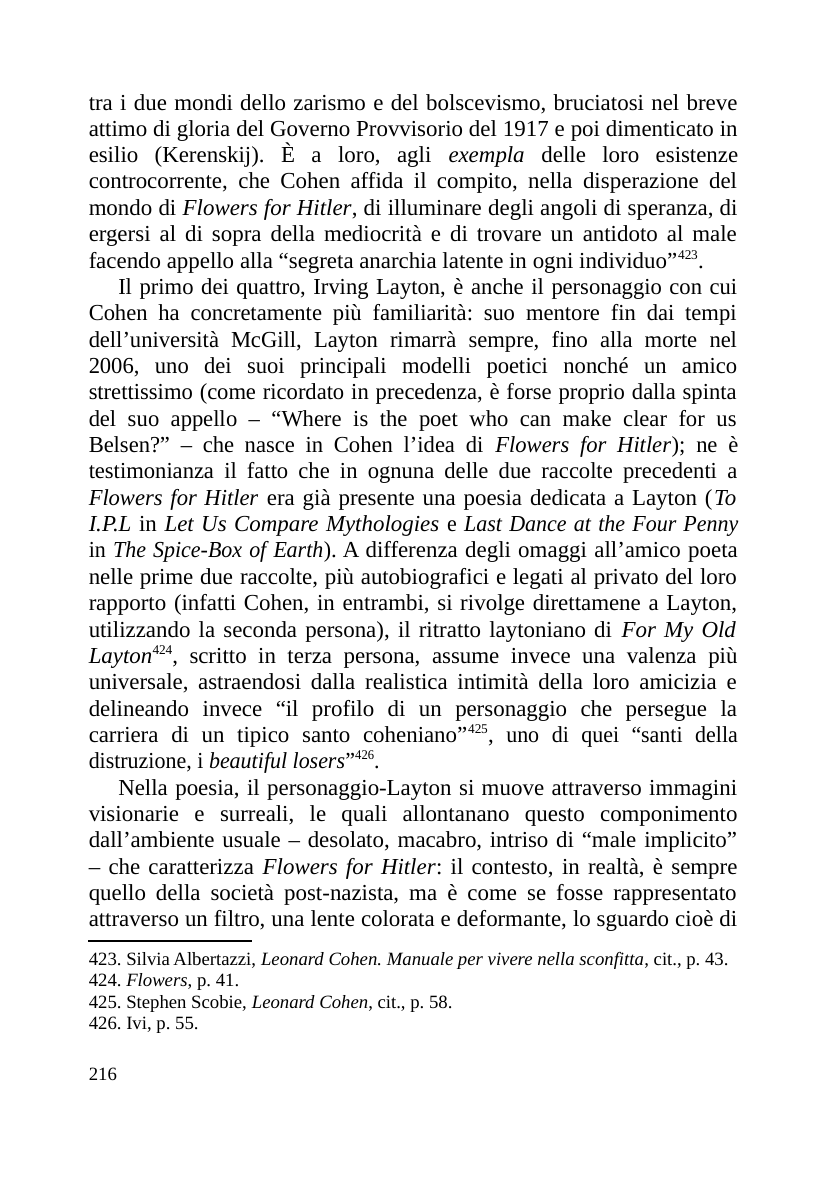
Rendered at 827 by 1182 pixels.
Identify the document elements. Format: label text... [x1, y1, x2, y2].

text Il primo dei quattro, Irving Layton, è anche il personaggio con cui Cohen ha concretamente più familiarità: suo mentore fin dai tempi dell’università McGill, Layton rimarrà sempre, fino alla morte nel 2006, uno dei suoi principali modelli poetici nonché un amico strettissimo (come ricordato in precedenza, è forse proprio dalla spinta del suo appello – “Where is the poet who can make clear for us Belsen?” – che nasce in Cohen l’idea di Flowers for Hitler); ne è testimonianza il fatto che in ognuna delle due raccolte precedenti a Flowers for Hitler era già presente una poesia dedicata a Layton (To I.P.L in Let Us Compare Mythologies e Last Dance at the Four Penny in The Spice-Box of Earth). A differenza degli omaggi all’amico poeta nelle prime due raccolte, più autobiografici e legati al privato del loro rapporto (infatti Cohen, in entrambi, si rivolge direttamene a Layton, utilizzando la seconda persona), il ritratto laytoniano di For My Old Layton, scritto in terza persona, assume invece una valenza più universale, astraendosi dalla realistica intimità della loro amicizia e delineando invece “il profilo di un personaggio che persegue la carriera di un tipico santo coheniano”, uno di quei “santi della distruzione, i beautiful losers”. [88, 273, 738, 774]
text Silvia Albertazzi, Leonard Cohen. Manuale per vivere nella sconfitta, cit., p. 43. [88, 947, 738, 969]
text Stephen Scobie, Leonard Cohen, cit., p. 58. [88, 991, 738, 1012]
text Ivi, p. 55. [88, 1012, 738, 1034]
text Flowers, p. 41. [88, 969, 738, 991]
text tra i due mondi dello zarismo e del bolscevismo, bruciatosi nel breve attimo di gloria del Governo Provvisorio del 1917 e poi dimenticato in esilio (Kerenskij). È a loro, agli exempla delle loro esistenze controcorrente, che Cohen affida il compito, nella disperazione del mondo di Flowers for Hitler, di illuminare degli angoli di speranza, di ergersi al di sopra della mediocrità e di trovare un antidoto al male facendo appello alla “segreta anarchia latente in ogni individuo”. [88, 88, 738, 273]
text Nella poesia, il personaggio-Layton si muove attraverso immagini visionarie e surreali, le quali allontanano questo componimento dall’ambiente usuale – desolato, macabro, intriso di “male implicito” – che caratterizza Flowers for Hitler: il contesto, in realtà, è sempre quello della società post-nazista, ma è come se fosse rappresentato attraverso un filtro, una lente colorata e deformante, lo sguardo cioè di [88, 774, 738, 932]
